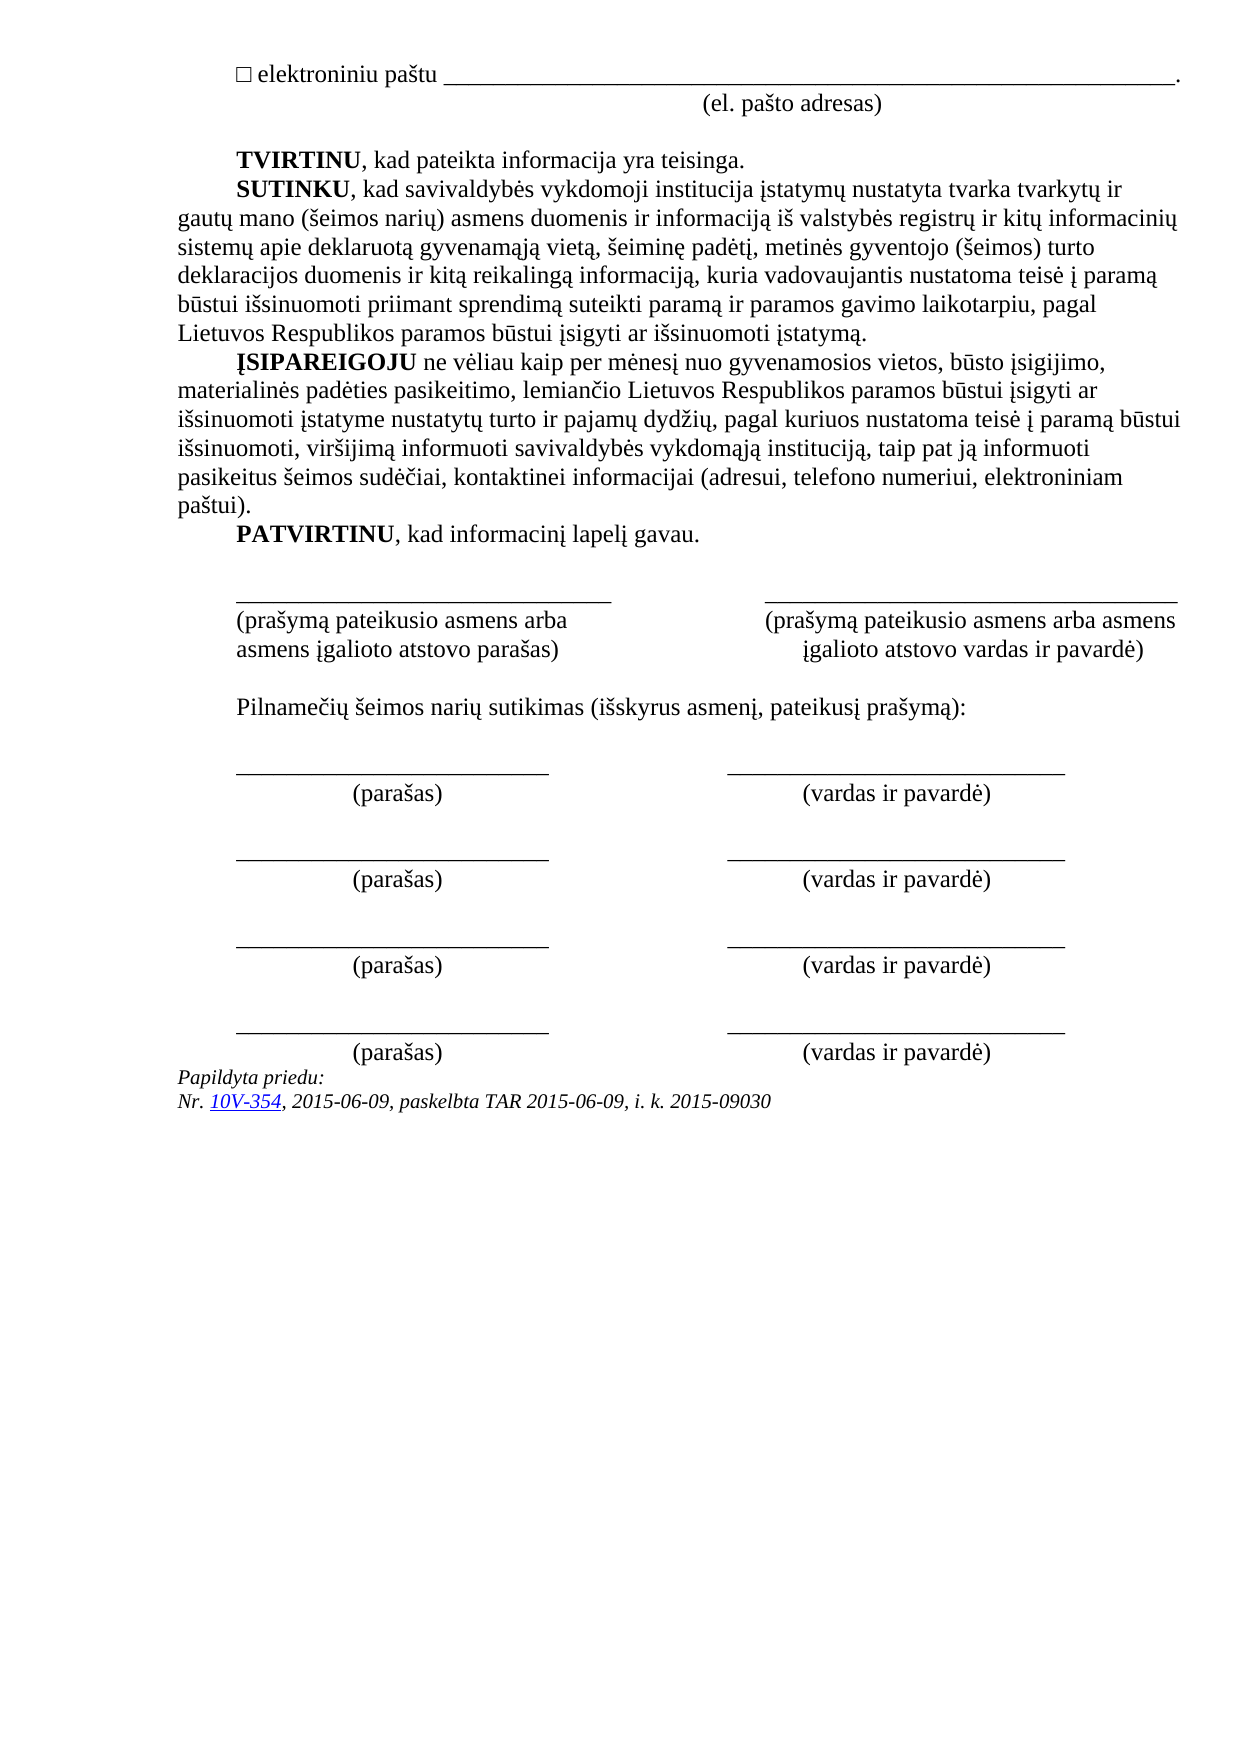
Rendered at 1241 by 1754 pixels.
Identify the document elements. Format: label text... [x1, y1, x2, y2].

text (parašas) (vardas ir pavardė) [177, 1037, 1181, 1065]
text Papildyta priedu: [177, 1065, 1181, 1089]
text PATVIRTINU, kad informacinį lapelį gavau. [177, 519, 1181, 548]
text _________________________ ___________________________ [177, 835, 1181, 864]
text (el. pašto adresas) [177, 88, 1181, 117]
text (prašymą pateikusio asmens arba (prašymą pateikusio asmens arba asmens [177, 605, 1181, 634]
text Nr. 10V-354, 2015-06-09, paskelbta TAR 2015-06-09, i. k. 2015-09030 [177, 1089, 1181, 1113]
text (parašas) (vardas ir pavardė) [177, 864, 1181, 893]
text TVIRTINU, kad pateikta informacija yra teisinga. [177, 145, 1181, 174]
text _________________________ ___________________________ [177, 749, 1181, 778]
text _________________________ ___________________________ [177, 1008, 1181, 1037]
text □ elektroniniu paštu . [177, 59, 1181, 88]
text _________________________ ___________________________ [177, 922, 1181, 950]
text (parašas) (vardas ir pavardė) [177, 950, 1181, 979]
text SUTINKU, kad savivaldybės vykdomoji institucija įstatymų nustatyta tvarka tvarkytų ir gautų mano (šeimos narių) asmens duomenis ir informaciją iš valstybės registrų ir kitų informacinių sistemų apie deklaruotą gyvenamąją vietą, šeiminę padėtį, metinės gyventojo (šeimos) turto deklaracijos duomenis ir kitą reikalingą informaciją, kuria vadovaujantis nustatoma teisė į paramą būstui išsinuomoti priimant sprendimą suteikti paramą ir paramos gavimo laikotarpiu, pagal Lietuvos Respublikos paramos būstui įsigyti ar išsinuomoti įstatymą. [177, 174, 1181, 347]
text ______________________________ _________________________________ [177, 577, 1181, 605]
text (parašas) (vardas ir pavardė) [177, 778, 1181, 807]
text ĮSIPAREIGOJU ne vėliau kaip per mėnesį nuo gyvenamosios vietos, būsto įsigijimo, materialinės padėties pasikeitimo, lemiančio Lietuvos Respublikos paramos būstui įsigyti ar išsinuomoti įstatyme nustatytų turto ir pajamų dydžių, pagal kuriuos nustatoma teisė į paramą būstui išsinuomoti, viršijimą informuoti savivaldybės vykdomąją instituciją, taip pat ją informuoti pasikeitus šeimos sudėčiai, kontaktinei informacijai (adresui, telefono numeriui, elektroniniam paštui). [177, 347, 1181, 519]
text asmens įgalioto atstovo parašas) įgalioto atstovo vardas ir pavardė) [177, 634, 1181, 663]
text Pilnamečių šeimos narių sutikimas (išskyrus asmenį, pateikusį prašymą): [177, 692, 1181, 720]
